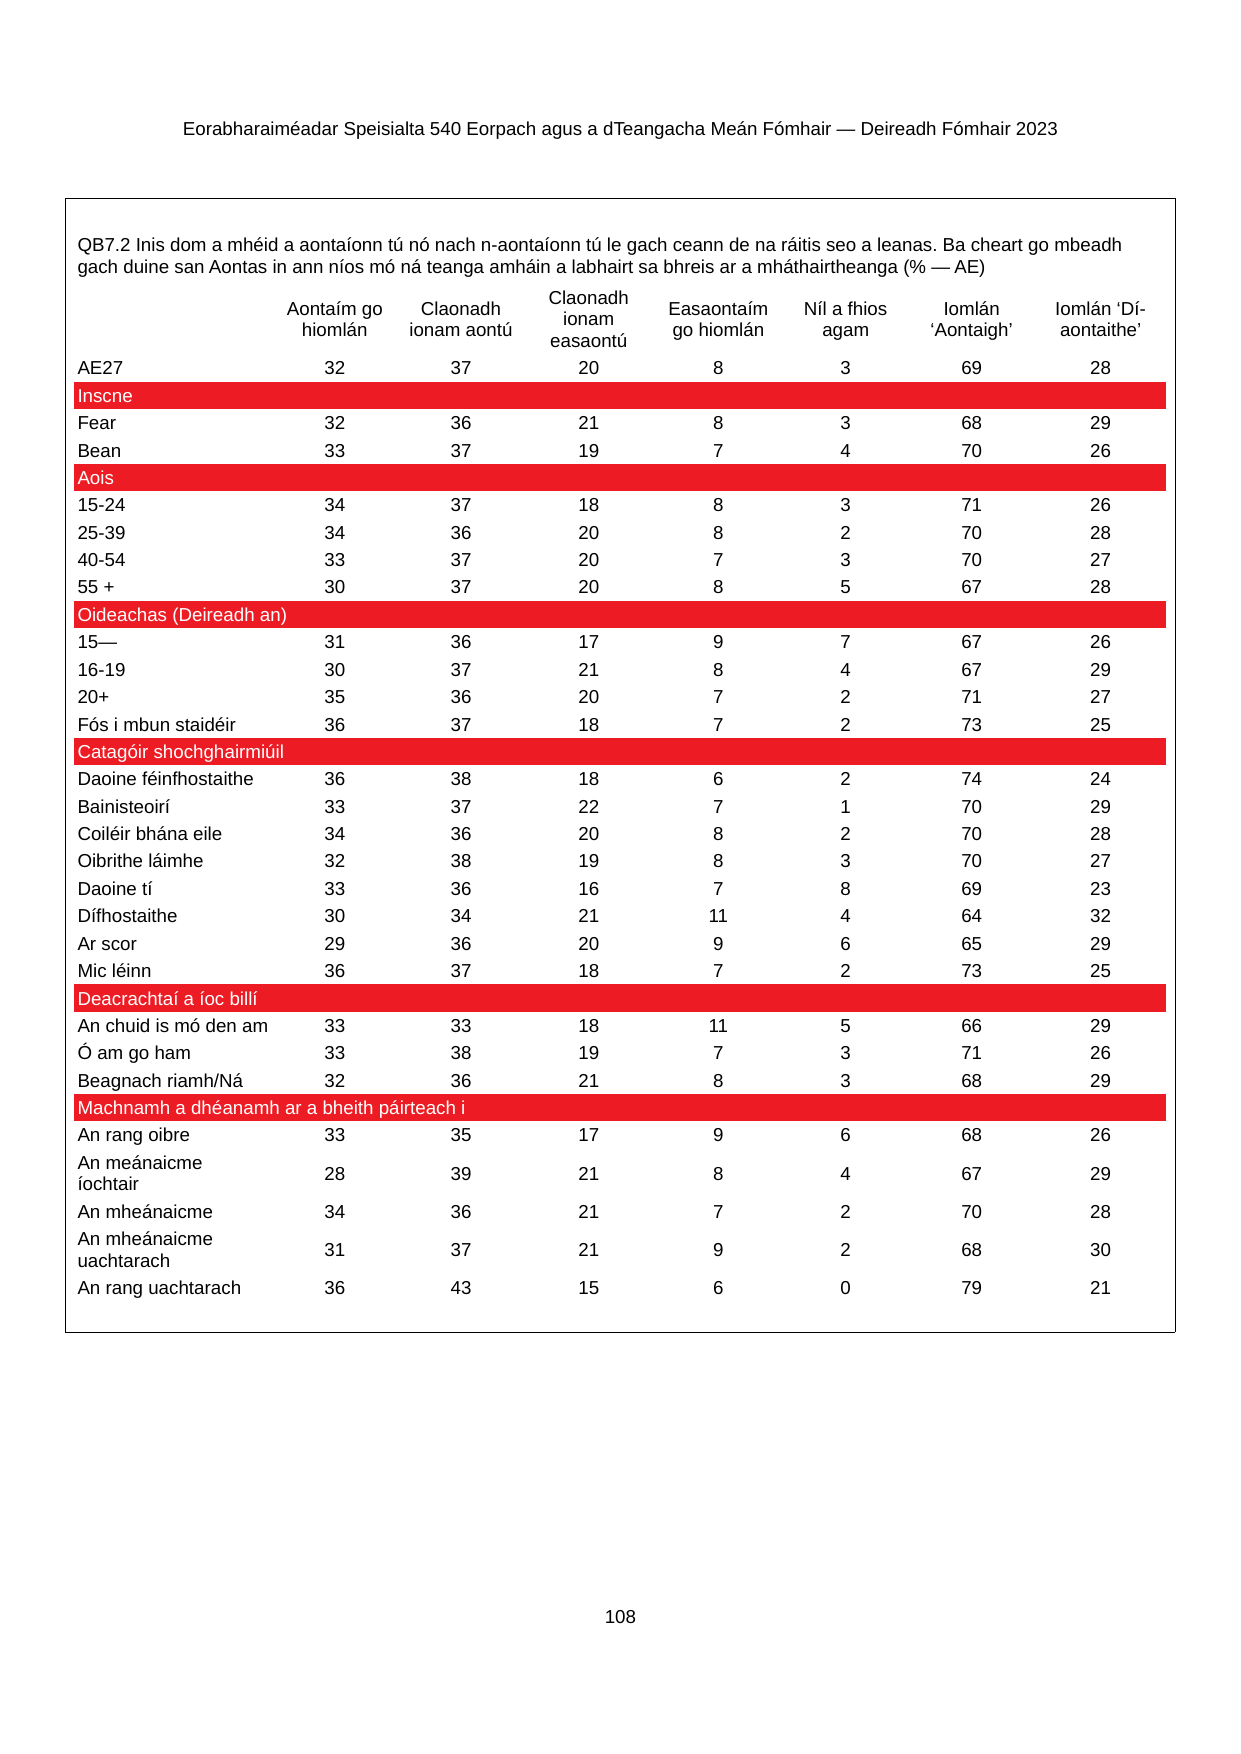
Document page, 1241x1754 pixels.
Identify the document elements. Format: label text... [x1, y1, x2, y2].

table_cell 38 [398, 765, 524, 793]
table_cell 19 [524, 848, 653, 875]
table_cell 67 [908, 1149, 1035, 1198]
table_cell 66 [908, 1012, 1035, 1039]
table_cell 70 [908, 848, 1035, 875]
table_cell 29 [1035, 1149, 1166, 1198]
table_cell 24 [1035, 765, 1166, 793]
table_cell 32 [271, 848, 398, 875]
table_cell Ó am go ham [74, 1039, 271, 1067]
table_cell 21 [524, 409, 653, 436]
table_cell 17 [524, 1121, 653, 1149]
table_cell 34 [271, 1198, 398, 1225]
table_cell 18 [524, 765, 653, 793]
table_cell 26 [1035, 628, 1166, 656]
table_cell 68 [908, 1067, 1035, 1094]
table_cell 30 [271, 656, 398, 683]
table_cell 29 [271, 930, 398, 957]
table_cell Iomlán ‘Dí-aontaithe’ [1035, 284, 1166, 354]
table_cell 20 [524, 820, 653, 847]
table_cell 7 [653, 957, 783, 984]
table_cell 22 [524, 793, 653, 820]
table_header QB7.2 Inis dom a mhéid a aontaíonn tú nó nach n-aontaíonn tú le gach ceann de na ráitis seo a leanas. Ba cheart go mbeadh gach duine san Aontas in ann níos mó ná teanga amháin a labhairt sa bhreis ar a mháthairtheanga (% — AE) [74, 228, 1166, 284]
table_cell 18 [524, 710, 653, 738]
table_cell 36 [398, 875, 524, 902]
table_cell 4 [783, 656, 908, 683]
table_cell 67 [908, 628, 1035, 656]
table_cell 20 [524, 354, 653, 382]
table_cell 8 [653, 820, 783, 847]
table_cell [908, 984, 1035, 1012]
table_cell 29 [1035, 1012, 1166, 1039]
table_cell 70 [908, 519, 1035, 546]
table_cell 3 [783, 546, 908, 573]
table_cell Fear [74, 409, 271, 436]
table_cell 3 [783, 409, 908, 436]
table_cell [1035, 464, 1166, 491]
table_cell 30 [1035, 1225, 1166, 1274]
table_cell 6 [653, 1274, 783, 1301]
table_cell 28 [1035, 820, 1166, 847]
table_cell 71 [908, 491, 1035, 519]
table_cell 36 [398, 519, 524, 546]
table_cell Ar scor [74, 930, 271, 957]
table_cell 9 [653, 1225, 783, 1274]
table_cell 3 [783, 848, 908, 875]
table_cell 33 [271, 875, 398, 902]
table_cell [908, 464, 1035, 491]
table_cell [908, 382, 1035, 409]
table_cell 26 [1035, 1121, 1166, 1149]
table_cell 68 [908, 1121, 1035, 1149]
table_cell 34 [271, 820, 398, 847]
table_cell 70 [908, 820, 1035, 847]
table_cell 21 [524, 656, 653, 683]
table_cell 7 [653, 436, 783, 464]
table_cell 7 [653, 683, 783, 710]
table_cell An rang oibre [74, 1121, 271, 1149]
table_cell 4 [783, 436, 908, 464]
table_cell 36 [398, 1198, 524, 1225]
table_cell 2 [783, 519, 908, 546]
table_cell 70 [908, 1198, 1035, 1225]
table_cell 27 [1035, 683, 1166, 710]
table_cell 28 [1035, 354, 1166, 382]
table_cell 3 [783, 354, 908, 382]
table_cell 30 [271, 574, 398, 601]
table_cell 34 [398, 902, 524, 929]
table_cell 33 [271, 546, 398, 573]
table_cell 70 [908, 546, 1035, 573]
table_cell 2 [783, 1198, 908, 1225]
table_cell 2 [783, 765, 908, 793]
table_cell [1035, 984, 1166, 1012]
table_cell 11 [653, 902, 783, 929]
table_cell 6 [783, 1121, 908, 1149]
table_cell 34 [271, 491, 398, 519]
table_cell 55 + [74, 574, 271, 601]
table_cell Mic léinn [74, 957, 271, 984]
table_cell 39 [398, 1149, 524, 1198]
table_cell 37 [398, 656, 524, 683]
table_cell 9 [653, 930, 783, 957]
table_cell [1035, 1094, 1166, 1121]
table_cell 29 [1035, 409, 1166, 436]
table_cell 40-54 [74, 546, 271, 573]
table_cell 20 [524, 930, 653, 957]
table_cell 8 [783, 875, 908, 902]
table_cell 37 [398, 1225, 524, 1274]
table_cell Easaontaím go hiomlán [653, 284, 783, 354]
table_cell 31 [271, 1225, 398, 1274]
table_cell 18 [524, 1012, 653, 1039]
table_cell 37 [398, 354, 524, 382]
table_cell 20 [524, 519, 653, 546]
table_cell 18 [524, 957, 653, 984]
table_cell 33 [271, 436, 398, 464]
table_cell 18 [524, 491, 653, 519]
table_cell 9 [653, 628, 783, 656]
table_cell Machnamh a dhéanamh ar a bheith páirteach i [74, 1094, 908, 1121]
table_cell 7 [653, 710, 783, 738]
table_cell 36 [398, 930, 524, 957]
table_cell Aontaím go hiomlán [271, 284, 398, 354]
table_cell 37 [398, 957, 524, 984]
table_cell 8 [653, 656, 783, 683]
table_cell 8 [653, 491, 783, 519]
table_cell Dífhostaithe [74, 902, 271, 929]
table_cell 37 [398, 436, 524, 464]
table_cell 29 [1035, 1067, 1166, 1094]
table_cell 36 [398, 1067, 524, 1094]
table_cell 36 [271, 957, 398, 984]
table_cell 8 [653, 354, 783, 382]
table_cell 6 [783, 930, 908, 957]
table_cell 9 [653, 1121, 783, 1149]
table_cell 73 [908, 710, 1035, 738]
table_cell 28 [271, 1149, 398, 1198]
table_cell 7 [653, 1039, 783, 1067]
table_cell 7 [783, 628, 908, 656]
table_cell 3 [783, 1067, 908, 1094]
table_cell 8 [653, 848, 783, 875]
table_cell 8 [653, 1149, 783, 1198]
table_cell Catagóir shochghairmiúil [74, 738, 908, 765]
table_cell 25 [1035, 957, 1166, 984]
table_cell 70 [908, 436, 1035, 464]
table_cell Claonadh ionam aontú [398, 284, 524, 354]
table_cell Deacrachtaí a íoc billí [74, 984, 908, 1012]
table_cell 23 [1035, 875, 1166, 902]
table_cell Daoine tí [74, 875, 271, 902]
table_cell 71 [908, 683, 1035, 710]
table_cell 17 [524, 628, 653, 656]
table_cell Níl a fhios agam [783, 284, 908, 354]
table_cell 69 [908, 875, 1035, 902]
table_cell 4 [783, 1149, 908, 1198]
table_cell 35 [398, 1121, 524, 1149]
table_cell [908, 1094, 1035, 1121]
table_cell 8 [653, 519, 783, 546]
table_cell 5 [783, 574, 908, 601]
table_cell 33 [271, 1121, 398, 1149]
table_cell 31 [271, 628, 398, 656]
table_cell 28 [1035, 1198, 1166, 1225]
table_cell 36 [398, 683, 524, 710]
table_cell 29 [1035, 656, 1166, 683]
table_cell 5 [783, 1012, 908, 1039]
table_cell [908, 601, 1035, 628]
table_cell 19 [524, 1039, 653, 1067]
table_cell 1 [783, 793, 908, 820]
table_cell 37 [398, 491, 524, 519]
table_cell 67 [908, 656, 1035, 683]
table_cell An rang uachtarach [74, 1274, 271, 1301]
table_cell [1035, 382, 1166, 409]
table_cell 68 [908, 1225, 1035, 1274]
table_cell [1035, 601, 1166, 628]
table_cell Oibrithe láimhe [74, 848, 271, 875]
table_cell 20 [524, 683, 653, 710]
table_cell Claonadh ionam easaontú [524, 284, 653, 354]
table_cell 37 [398, 546, 524, 573]
table_cell 2 [783, 683, 908, 710]
table_cell Beagnach riamh/Ná [74, 1067, 271, 1094]
table_cell AE27 [74, 354, 271, 382]
table_cell 29 [1035, 793, 1166, 820]
table_cell 26 [1035, 436, 1166, 464]
table_cell 21 [524, 902, 653, 929]
table_cell 37 [398, 793, 524, 820]
table_cell 71 [908, 1039, 1035, 1067]
table_cell 16 [524, 875, 653, 902]
table_cell 36 [271, 765, 398, 793]
table_cell 35 [271, 683, 398, 710]
table_cell 30 [271, 902, 398, 929]
table_cell 69 [908, 354, 1035, 382]
table_cell 4 [783, 902, 908, 929]
table_cell 11 [653, 1012, 783, 1039]
table_cell Bean [74, 436, 271, 464]
table_cell 32 [271, 1067, 398, 1094]
table_cell 26 [1035, 491, 1166, 519]
table_cell Fós i mbun staidéir [74, 710, 271, 738]
table_cell 7 [653, 1198, 783, 1225]
table_cell 38 [398, 1039, 524, 1067]
table_cell 36 [271, 710, 398, 738]
table_cell [1035, 738, 1166, 765]
table_cell 65 [908, 930, 1035, 957]
table_cell 3 [783, 491, 908, 519]
table_cell 3 [783, 1039, 908, 1067]
table_cell 8 [653, 1067, 783, 1094]
table_cell 2 [783, 1225, 908, 1274]
table_cell 74 [908, 765, 1035, 793]
table_cell 29 [1035, 930, 1166, 957]
table_cell 38 [398, 848, 524, 875]
table_cell 25 [1035, 710, 1166, 738]
table_cell 33 [271, 1039, 398, 1067]
table_cell 79 [908, 1274, 1035, 1301]
table_cell 25-39 [74, 519, 271, 546]
table_cell [908, 738, 1035, 765]
table_cell 6 [653, 765, 783, 793]
table_cell 2 [783, 957, 908, 984]
table_cell 20 [524, 574, 653, 601]
table_cell 8 [653, 574, 783, 601]
table_cell 27 [1035, 848, 1166, 875]
table_cell 21 [524, 1149, 653, 1198]
table_cell 20+ [74, 683, 271, 710]
table_cell 21 [1035, 1274, 1166, 1301]
table_cell 33 [398, 1012, 524, 1039]
table_cell Daoine féinfhostaithe [74, 765, 271, 793]
table_cell 36 [398, 409, 524, 436]
table_cell 67 [908, 574, 1035, 601]
table_cell 15 [524, 1274, 653, 1301]
table_cell 64 [908, 902, 1035, 929]
table_cell 43 [398, 1274, 524, 1301]
table_cell Aois [74, 464, 908, 491]
table_cell 21 [524, 1225, 653, 1274]
table_cell 2 [783, 710, 908, 738]
table_cell 73 [908, 957, 1035, 984]
table_cell 21 [524, 1198, 653, 1225]
table_cell 32 [271, 354, 398, 382]
table_cell 68 [908, 409, 1035, 436]
table_cell 28 [1035, 519, 1166, 546]
table_cell Bainisteoirí [74, 793, 271, 820]
table_cell 37 [398, 574, 524, 601]
table_cell 33 [271, 1012, 398, 1039]
table_cell 19 [524, 436, 653, 464]
table_cell 27 [1035, 546, 1166, 573]
table_cell 26 [1035, 1039, 1166, 1067]
table_cell 36 [398, 820, 524, 847]
table_cell An chuid is mó den am [74, 1012, 271, 1039]
table_cell 7 [653, 875, 783, 902]
table_cell 15-24 [74, 491, 271, 519]
table_cell Oideachas (Deireadh an) [74, 601, 908, 628]
table_cell Iomlán ‘Aontaigh’ [908, 284, 1035, 354]
table_cell 36 [398, 628, 524, 656]
table_cell [74, 284, 271, 354]
table_cell 34 [271, 519, 398, 546]
table_cell 0 [783, 1274, 908, 1301]
table_cell 32 [1035, 902, 1166, 929]
table_cell Coiléir bhána eile [74, 820, 271, 847]
table_cell 7 [653, 546, 783, 573]
table_cell An mheánaicme [74, 1198, 271, 1225]
table_cell 21 [524, 1067, 653, 1094]
table_cell Inscne [74, 382, 908, 409]
table_cell 32 [271, 409, 398, 436]
table_cell 20 [524, 546, 653, 573]
table_cell 15— [74, 628, 271, 656]
table_cell 28 [1035, 574, 1166, 601]
table_cell An meánaicme íochtair [74, 1149, 271, 1198]
table_cell 7 [653, 793, 783, 820]
table_cell 37 [398, 710, 524, 738]
table_cell 16-19 [74, 656, 271, 683]
table_cell 33 [271, 793, 398, 820]
table_cell 8 [653, 409, 783, 436]
table_cell An mheánaicme uachtarach [74, 1225, 271, 1274]
table_cell 2 [783, 820, 908, 847]
table_cell 70 [908, 793, 1035, 820]
table_cell 36 [271, 1274, 398, 1301]
